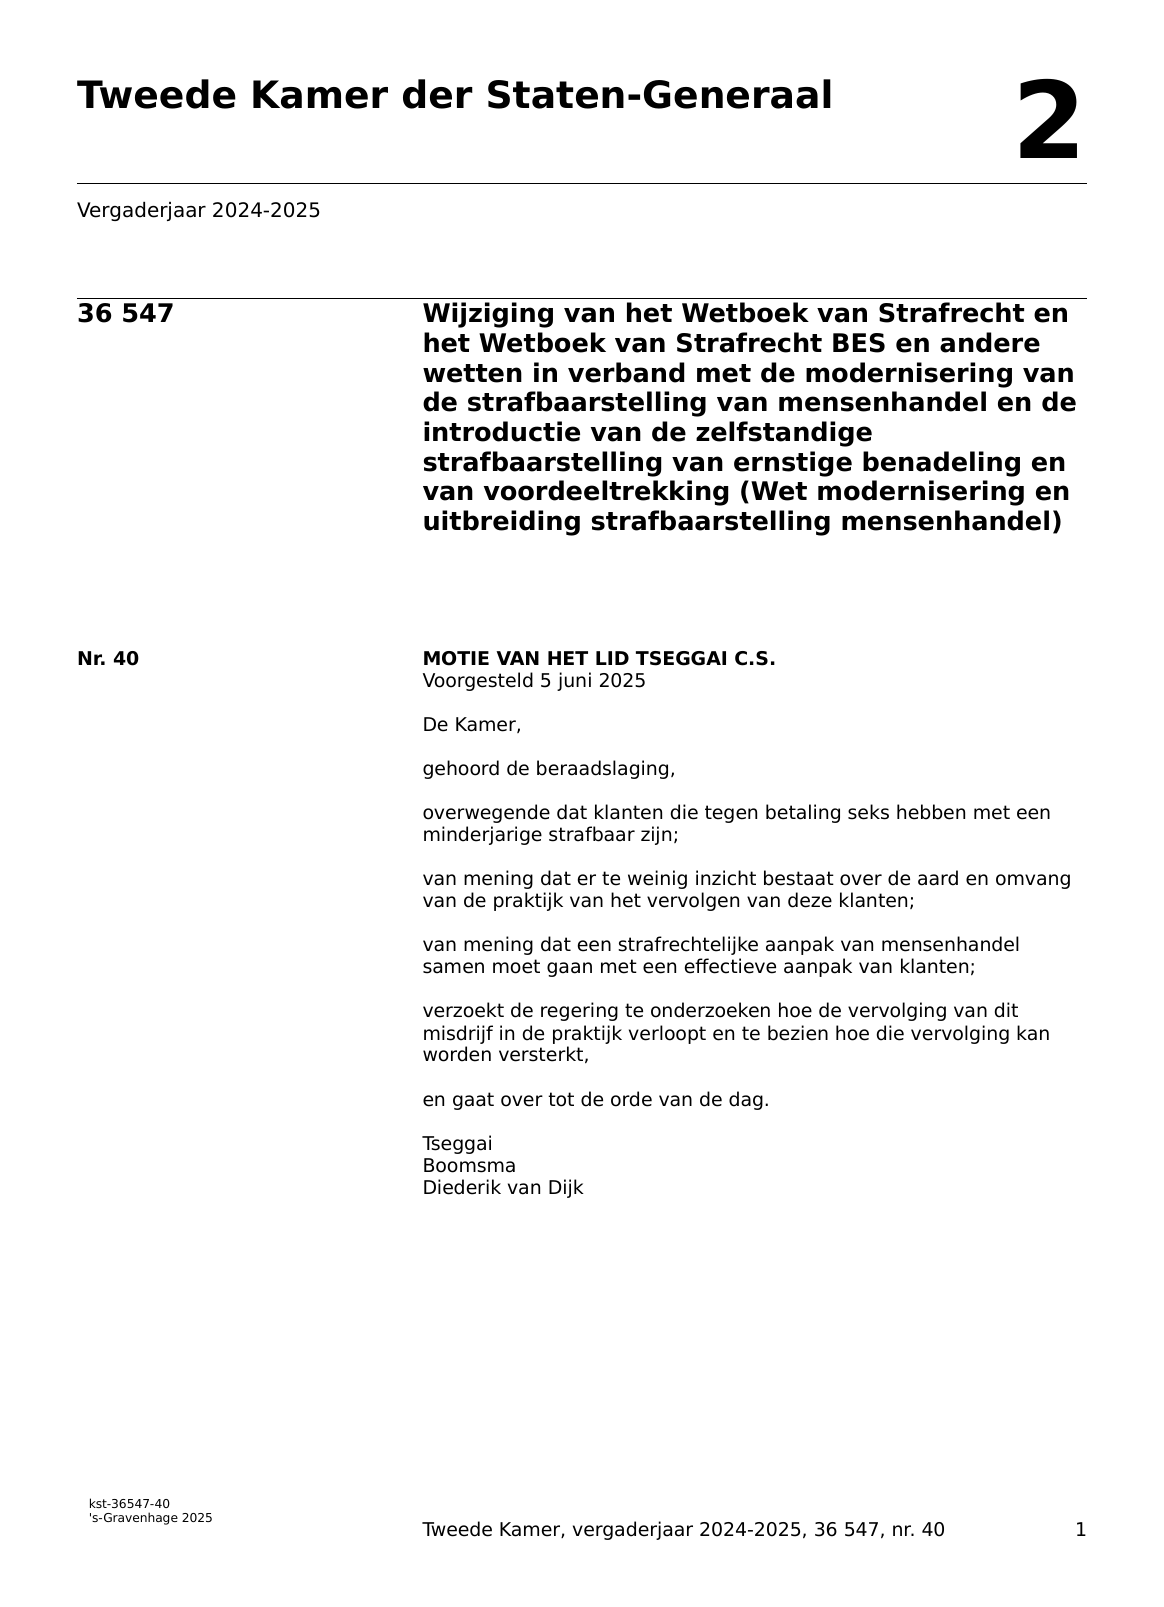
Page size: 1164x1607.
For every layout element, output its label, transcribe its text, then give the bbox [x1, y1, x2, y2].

subtitle Nr. 40 MOTIE VAN HET LID TSEGGAI C.S. [77, 647, 1087, 669]
text overwegende dat klanten die tegen betaling seks hebben met een minderjarige strafbaar zijn; [422, 802, 1087, 846]
text en gaat over tot de orde van de dag. [422, 1088, 1087, 1111]
text Boomsma [422, 1155, 1087, 1177]
text van mening dat een strafrechtelijke aanpak van mensenhandel samen moet gaan met een effectieve aanpak van klanten; [422, 934, 1087, 978]
text kst-36547-40 [88, 1497, 323, 1511]
subtitle 36 547 Wijziging van het Wetboek van Strafrecht en het Wetboek van Strafrecht BES en andere wetten in verband met de modernisering van de strafbaarstelling van mensenhandel en de introductie van de zelfstandige strafbaarstelling van ernstige benadeling en van voordeeltrekking (Wet modernisering en uitbreiding strafbaarstelling mensenhandel) [77, 299, 1087, 536]
text Diederik van Dijk [422, 1177, 1087, 1199]
text De Kamer, [422, 714, 1087, 736]
table_header Tweede Kamer der Staten-Generaal [77, 59, 886, 183]
text Tseggai [422, 1133, 1087, 1155]
text Voorgesteld 5 juni 2025 [422, 669, 1087, 691]
table_header 2 [886, 59, 1087, 183]
text 's-Gravenhage 2025 [88, 1511, 323, 1525]
text van mening dat er te weinig inzicht bestaat over de aard en omvang van de praktijk van het vervolgen van deze klanten; [422, 868, 1087, 912]
text verzoekt de regering te onderzoeken hoe de vervolging van dit misdrijf in de praktijk verloopt en te bezien hoe die vervolging kan worden versterkt, [422, 1000, 1087, 1066]
table_cell Vergaderjaar 2024-2025 [77, 184, 1087, 298]
text gehoord de beraadslaging, [422, 758, 1087, 780]
